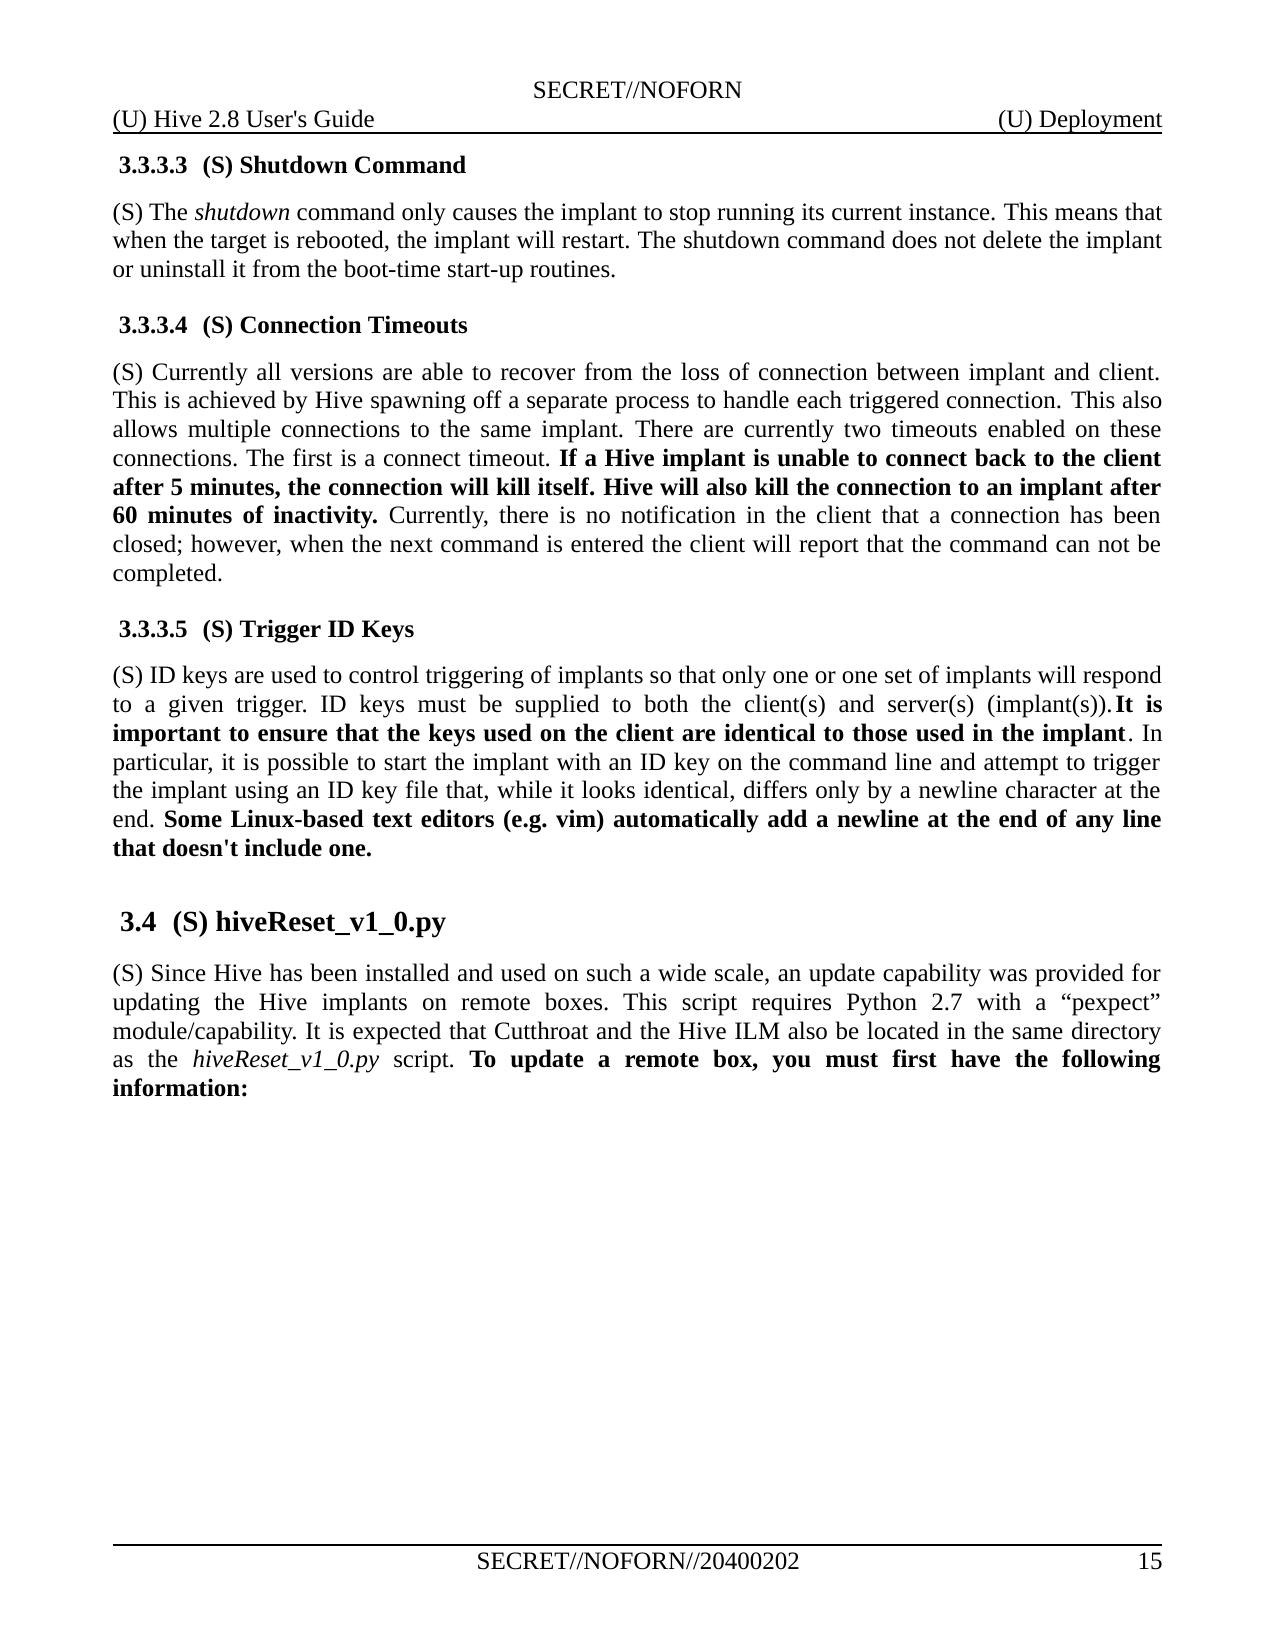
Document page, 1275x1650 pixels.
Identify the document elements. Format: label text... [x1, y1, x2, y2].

text (S) Since Hive has been installed and used on such a wide scale, an update capability was provided for updating the Hive implants on remote boxes. This script requires Python 2.7 with a “pexpect” module/capability. It is expected that Cutthroat and the Hive ILM also be located in the same directory as the hiveReset_v1_0.py script. To update a remote box, you must first have the following information: [112, 958, 1162, 1102]
text (S) Currently all versions are able to recover from the loss of connection between implant and client. This is achieved by Hive spawning off a separate process to handle each triggered connection. This also allows multiple connections to the same implant. There are currently two timeouts enabled on these connections. The first is a connect timeout. If a Hive implant is unable to connect back to the client after 5 minutes, the connection will kill itself. Hive will also kill the connection to an implant after 60 minutes of inactivity. Currently, there is no notification in the client that a connection has been closed; however, when the next command is entered the client will report that the command can not be completed. [112, 357, 1162, 587]
text (S) The shutdown command only causes the implant to stop running its current instance. This means that when the target is rebooted, the implant will restart. The shutdown command does not delete the implant or uninstall it from the boot-time start-up routines. [112, 197, 1162, 283]
subtitle (S) hiveReset_v1_0.py [112, 904, 1162, 937]
text (S) ID keys are used to control triggering of implants so that only one or one set of implants will respond to a given trigger. ID keys must be supplied to both the client(s) and server(s) (implant(s)).It is important to ensure that the keys used on the client are identical to those used in the implant. In particular, it is possible to start the implant with an ID key on the command line and attempt to trigger the implant using an ID key file that, while it looks identical, differs only by a newline character at the end. Some Linux-based text editors (e.g. vim) automatically add a newline at the end of any line that doesn't include one. [112, 661, 1162, 862]
subtitle (S) Trigger ID Keys [112, 614, 1162, 642]
subtitle (S) Connection Timeouts [112, 310, 1162, 339]
subtitle (S) Shutdown Command [112, 150, 1162, 179]
